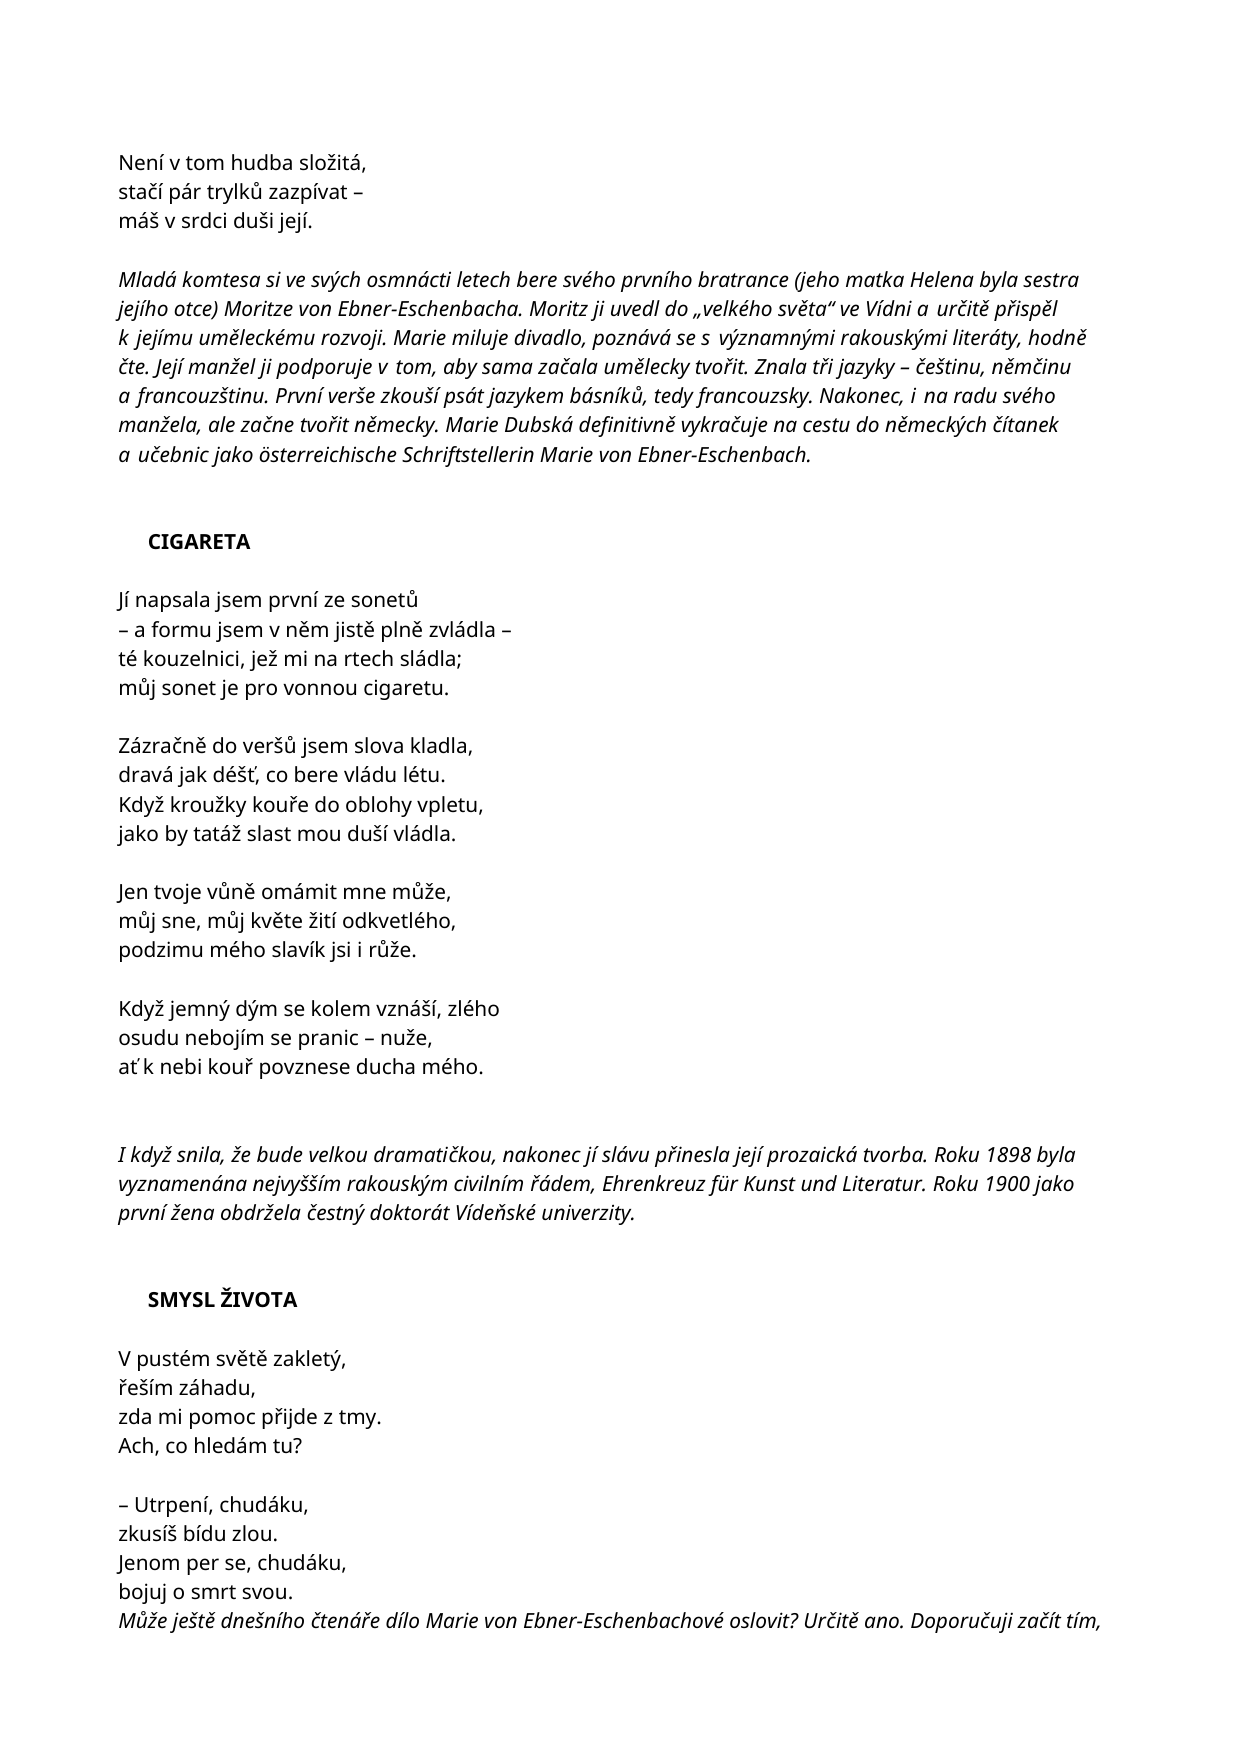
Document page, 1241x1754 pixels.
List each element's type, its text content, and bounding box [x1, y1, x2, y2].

text máš v srdci duši její. [118, 206, 1122, 235]
text ať k nebi kouř povznese ducha mého. [118, 1051, 1122, 1081]
text stačí pár trylků zazpívat – [118, 176, 1122, 206]
text – Utrpení, chudáku, [118, 1489, 1122, 1518]
text Když jemný dým se kolem vznáší, zlého [118, 993, 1122, 1022]
subtitle Cigareta [148, 526, 1122, 556]
text Jen tvoje vůně omámit mne může, [118, 876, 1122, 906]
text osudu nebojím se pranic – nuže, [118, 1022, 1122, 1051]
text I když snila, že bude velkou dramatičkou, nakonec jí slávu přinesla její prozaická tvorba. Roku 1898 byla vyznamenána nejvyšším rakouským civilním řádem, Ehrenkreuz für Kunst und Literatur. Roku 1900 jako první žena obdržela čestný doktorát Vídeňské univerzity. [118, 1139, 1122, 1226]
text jako by tatáž slast mou duší vládla. [118, 818, 1122, 847]
text řeším záhadu, [118, 1372, 1122, 1401]
text Není v tom hudba složitá, [118, 147, 1122, 176]
text Jenom per se, chudáku, [118, 1547, 1122, 1576]
text dravá jak déšť, co bere vládu létu. [118, 760, 1122, 789]
text Když kroužky kouře do oblohy vpletu, [118, 789, 1122, 818]
text bojuj o smrt svou. [118, 1576, 1122, 1606]
text zda mi pomoc přijde z tmy. [118, 1401, 1122, 1431]
subtitle Smysl života [148, 1285, 1122, 1314]
text Jí napsala jsem první ze sonetů [118, 585, 1122, 614]
text – a formu jsem v něm jistě plně zvládla – [118, 614, 1122, 643]
text můj sonet je pro vonnou cigaretu. [118, 672, 1122, 701]
text můj sne, můj květe žití odkvetlého, [118, 906, 1122, 935]
text Zázračně do veršů jsem slova kladla, [118, 731, 1122, 760]
text Může ještě dnešního čtenáře dílo Marie von Ebner-Eschenbachové oslovit? Určitě ano. Doporučuji začít tím, [118, 1606, 1122, 1635]
text V pustém světě zakletý, [118, 1343, 1122, 1372]
text té kouzelnici, jež mi na rtech sládla; [118, 643, 1122, 672]
text Mladá komtesa si ve svých osmnácti letech bere svého prvního bratrance (jeho matka Helena byla sestra jejího otce) Moritze von Ebner-Eschenbacha. Moritz ji uvedl do „velkého světa“ ve Vídni a určitě přispěl k jejímu uměleckému rozvoji. Marie miluje divadlo, poznává se s významnými rakouskými literáty, hodně čte. Její manžel ji podporuje v tom, aby sama začala umělecky tvořit. Znala tři jazyky – češtinu, němčinu a francouzštinu. První verše zkouší psát jazykem básníků, tedy francouzsky. Nakonec, i na radu svého manžela, ale začne tvořit německy. Marie Dubská definitivně vykračuje na cestu do německých čítanek a učebnic jako österreichische Schriftstellerin Marie von Ebner-Eschenbach. [118, 264, 1122, 468]
text zkusíš bídu zlou. [118, 1518, 1122, 1547]
text podzimu mého slavík jsi i růže. [118, 935, 1122, 964]
text Ach, co hledám tu? [118, 1431, 1122, 1460]
